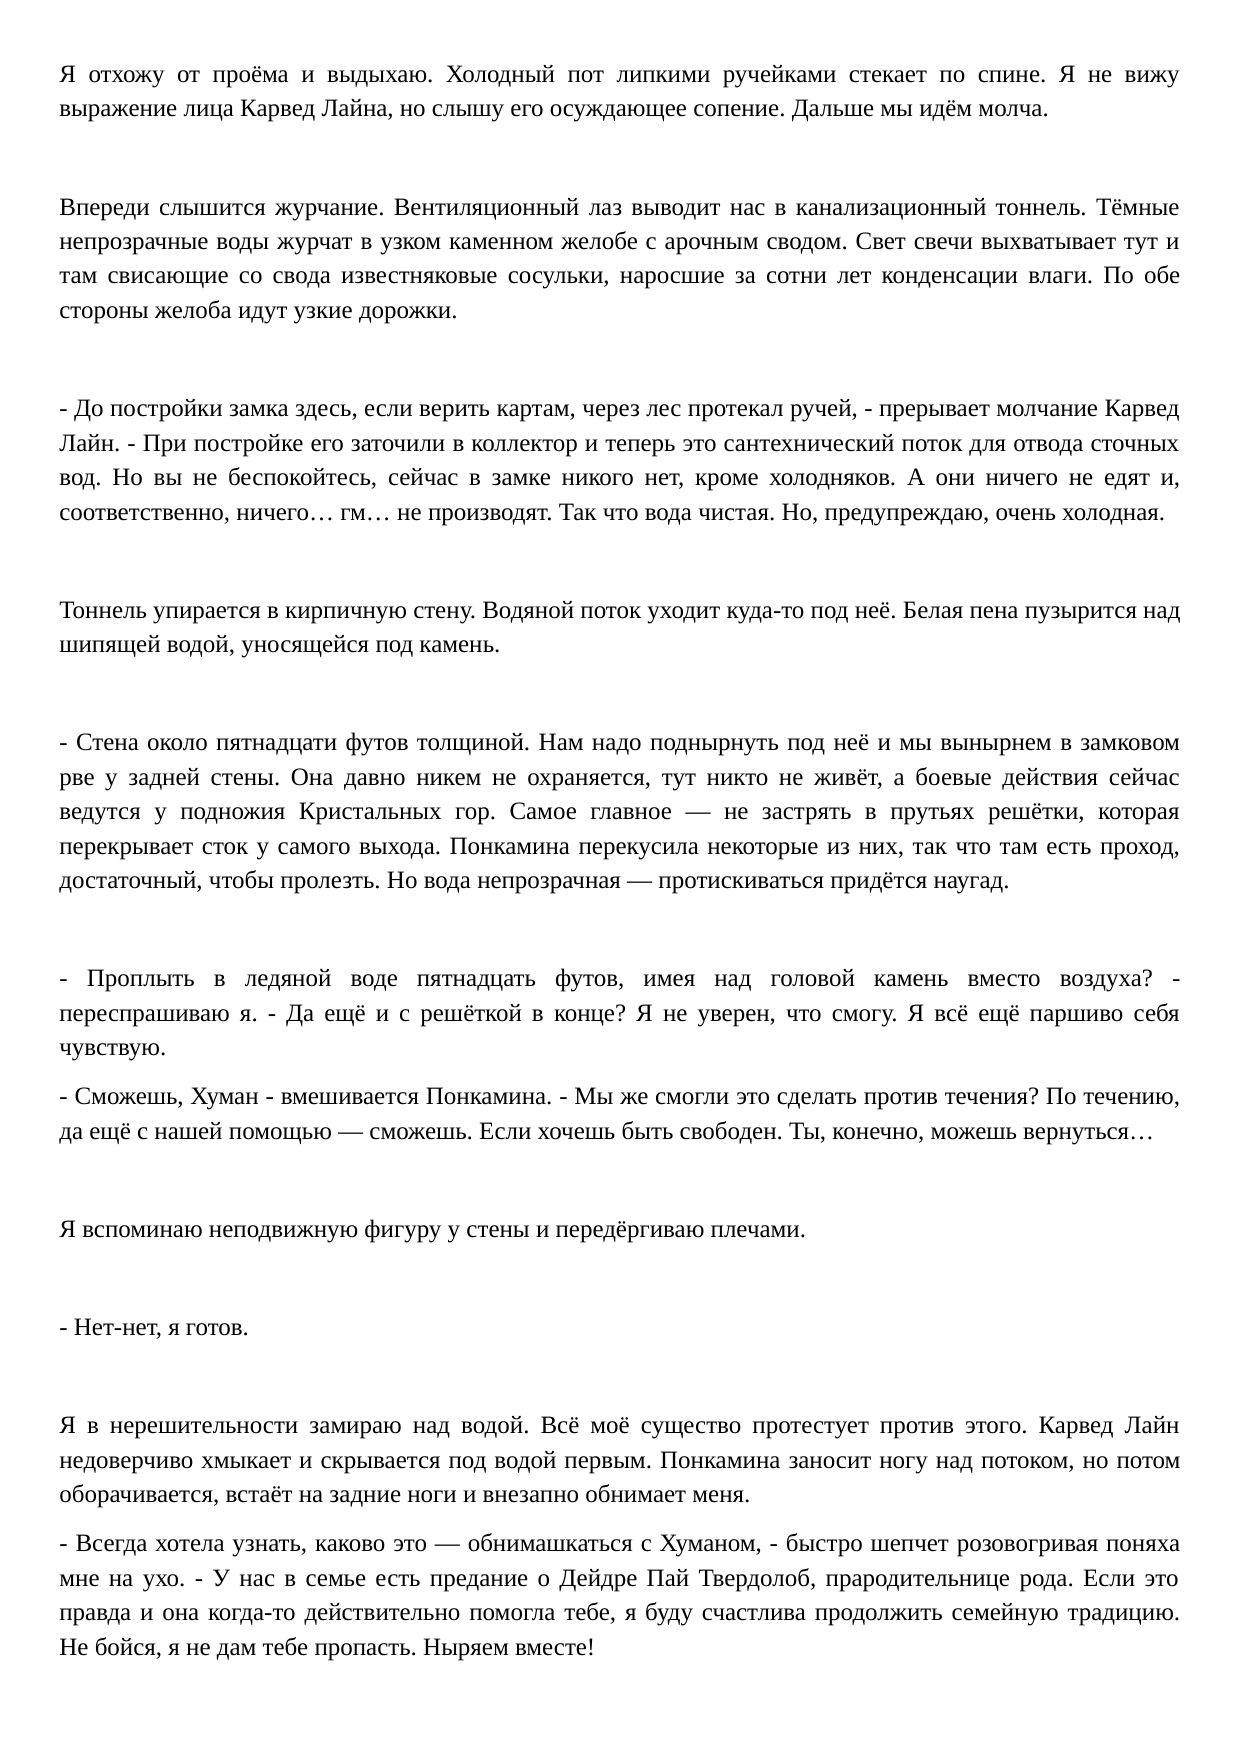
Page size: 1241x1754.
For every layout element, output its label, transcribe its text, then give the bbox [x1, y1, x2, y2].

text Я отхожу от проёма и выдыхаю. Холодный пот липкими ручейками стекает по спине. Я не вижу выражение лица Карвед Лайна, но слышу его осуждающее сопение. Дальше мы идём молча. [59, 59, 1181, 122]
text - Стена около пятнадцати футов толщиной. Нам надо поднырнуть под неё и мы вынырнем в замковом рве у задней стены. Она давно никем не охраняется, тут никто не живёт, а боевые действия сейчас ведутся у подножия Кристальных гор. Самое главное — не застрять в прутьях решётки, которая перекрывает сток у самого выхода. Понкамина перекусила некоторые из них, так что там есть проход, достаточный, чтобы пролезть. Но вода непрозрачная — протискиваться придётся наугад. [59, 727, 1181, 894]
text Тоннель упирается в кирпичную стену. Водяной поток уходит куда-то под неё. Белая пена пузырится над шипящей водой, уносящейся под камень. [59, 595, 1181, 658]
text - Нет-нет, я готов. [59, 1312, 1181, 1341]
text - До постройки замка здесь, если верить картам, через лес протекал ручей, - прерывает молчание Карвед Лайн. - При постройке его заточили в коллектор и теперь это сантехнический поток для отвода сточных вод. Но вы не беспокойтесь, сейчас в замке никого нет, кроме холодняков. А они ничего не едят и, соответственно, ничего… гм… не производят. Так что вода чистая. Но, предупреждаю, очень холодная. [59, 393, 1181, 525]
text Впереди слышится журчание. Вентиляционный лаз выводит нас в канализационный тоннель. Тёмные непрозрачные воды журчат в узком каменном желобе с арочным сводом. Свет свечи выхватывает тут и там свисающие со свода известняковые сосульки, наросшие за сотни лет конденсации влаги. По обе стороны желоба идут узкие дорожки. [59, 192, 1181, 324]
text - Проплыть в ледяной воде пятнадцать футов, имея над головой камень вместо воздуха? - переспрашиваю я. - Да ещё и с решёткой в конце? Я не уверен, что смогу. Я всё ещё паршиво себя чувствую. [59, 963, 1181, 1061]
text - Сможешь, Хуман - вмешивается Понкамина. - Мы же смогли это сделать против течения? По течению, да ещё с нашей помощью — сможешь. Если хочешь быть свободен. Ты, конечно, можешь вернуться… [59, 1081, 1181, 1145]
text Я в нерешительности замираю над водой. Всё моё существо протестует против этого. Карвед Лайн недоверчиво хмыкает и скрывается под водой первым. Понкамина заносит ногу над потоком, но потом оборачивается, встаёт на задние ноги и внезапно обнимает меня. [59, 1410, 1181, 1508]
text - Всегда хотела узнать, каково это — обнимашкаться с Хуманом, - быстро шепчет розовогривая поняха мне на ухо. - У нас в семье есть предание о Дейдре Пай Твердолоб, прародительнице рода. Если это правда и она когда-то действительно помогла тебе, я буду счастлива продолжить семейную традицию. Не бойся, я не дам тебе пропасть. Ныряем вместе! [59, 1528, 1181, 1661]
text Я вспоминаю неподвижную фигуру у стены и передёргиваю плечами. [59, 1214, 1181, 1243]
